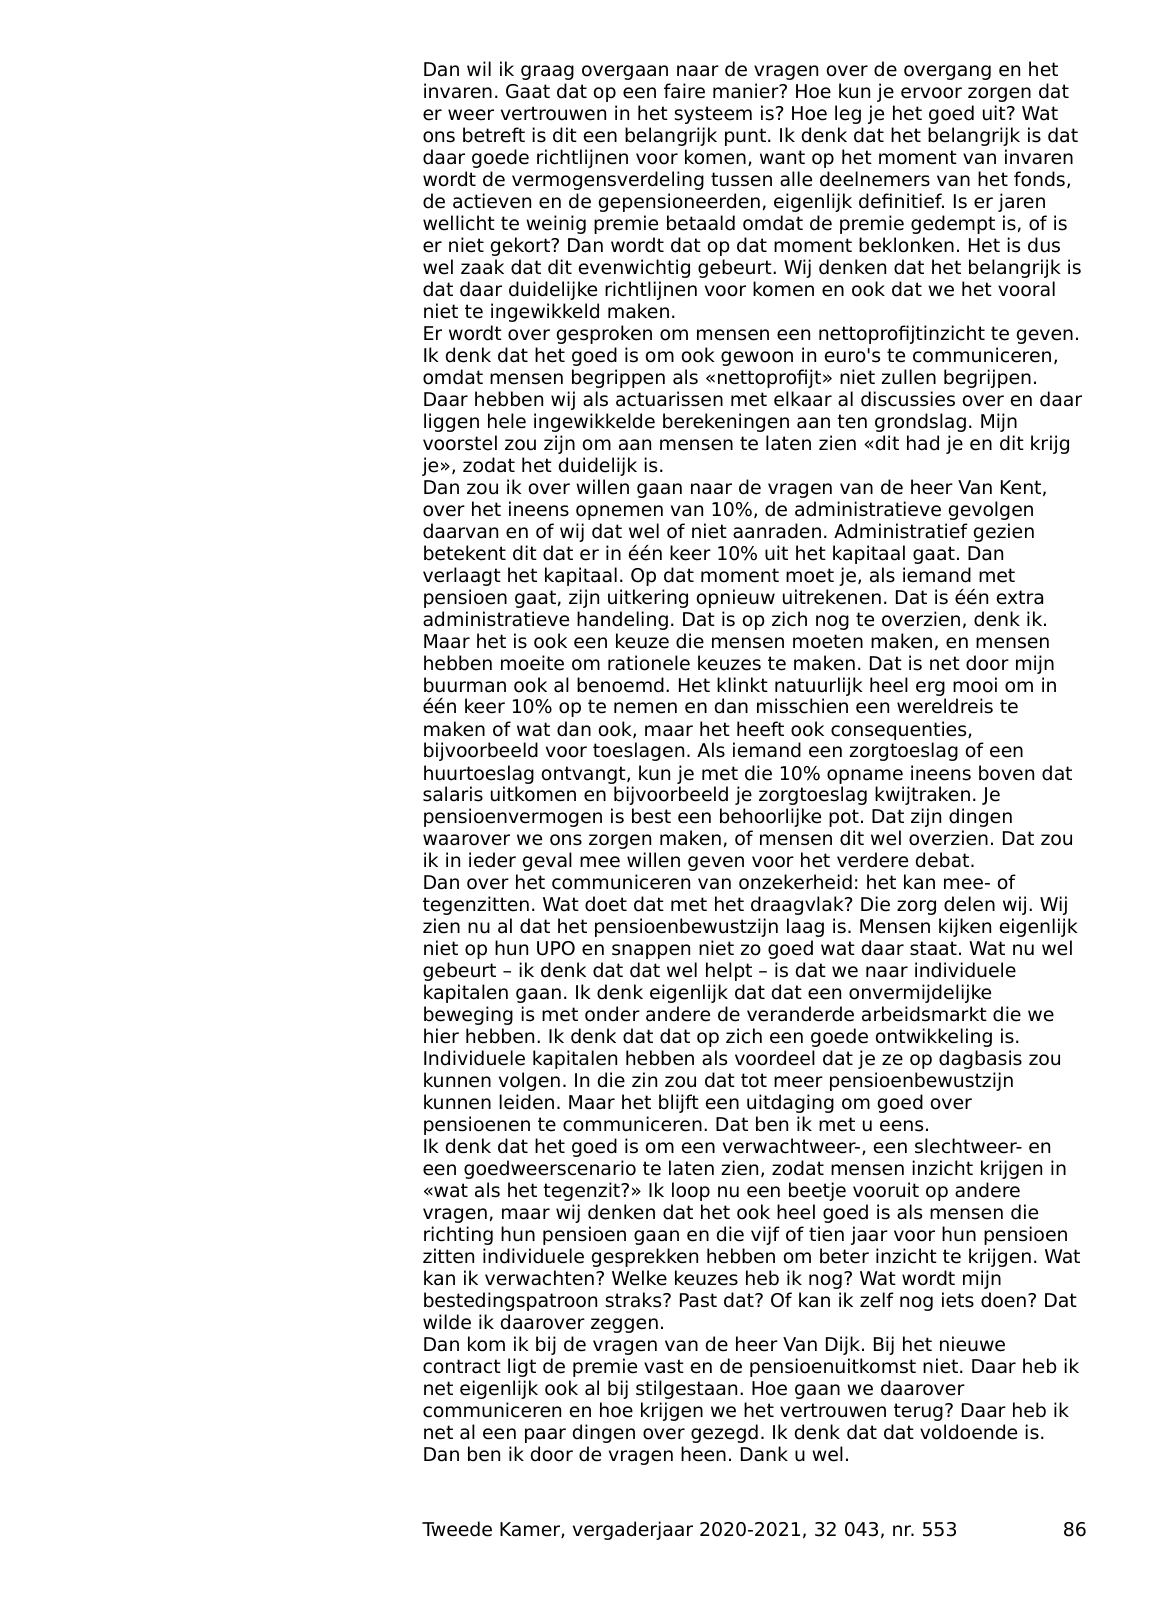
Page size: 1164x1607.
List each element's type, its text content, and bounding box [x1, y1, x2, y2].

text Ik denk dat het goed is om een verwachtweer-, een slechtweer- en een goedweerscenario te laten zien, zodat mensen inzicht krijgen in «wat als het tegenzit?» Ik loop nu een beetje vooruit op andere vragen, maar wij denken dat het ook heel goed is als mensen die richting hun pensioen gaan en die vijf of tien jaar voor hun pensioen zitten individuele gesprekken hebben om beter inzicht te krijgen. Wat kan ik verwachten? Welke keuzes heb ik nog? Wat wordt mijn bestedingspatroon straks? Past dat? Of kan ik zelf nog iets doen? Dat wilde ik daarover zeggen. [422, 1136, 1087, 1334]
text Dan zou ik over willen gaan naar de vragen van de heer Van Kent, over het ineens opnemen van 10%, de administratieve gevolgen daarvan en of wij dat wel of niet aanraden. Administratief gezien betekent dit dat er in één keer 10% uit het kapitaal gaat. Dan verlaagt het kapitaal. Op dat moment moet je, als iemand met pensioen gaat, zijn uitkering opnieuw uitrekenen. Dat is één extra administratieve handeling. Dat is op zich nog te overzien, denk ik. Maar het is ook een keuze die mensen moeten maken, en mensen hebben moeite om rationele keuzes te maken. Dat is net door mijn buurman ook al benoemd. Het klinkt natuurlijk heel erg mooi om in één keer 10% op te nemen en dan misschien een wereldreis te maken of wat dan ook, maar het heeft ook consequenties, bijvoorbeeld voor toeslagen. Als iemand een zorgtoeslag of een huurtoeslag ontvangt, kun je met die 10% opname ineens boven dat salaris uitkomen en bijvoorbeeld je zorgtoeslag kwijtraken. Je pensioenvermogen is best een behoorlijke pot. Dat zijn dingen waarover we ons zorgen maken, of mensen dit wel overzien. Dat zou ik in ieder geval mee willen geven voor het verdere debat. [422, 477, 1087, 872]
text Dan wil ik graag overgaan naar de vragen over de overgang en het invaren. Gaat dat op een faire manier? Hoe kun je ervoor zorgen dat er weer vertrouwen in het systeem is? Hoe leg je het goed uit? Wat ons betreft is dit een belangrijk punt. Ik denk dat het belangrijk is dat daar goede richtlijnen voor komen, want op het moment van invaren wordt de vermogensverdeling tussen alle deelnemers van het fonds, de actieven en de gepensioneerden, eigenlijk definitief. Is er jaren wellicht te weinig premie betaald omdat de premie gedempt is, of is er niet gekort? Dan wordt dat op dat moment beklonken. Het is dus wel zaak dat dit evenwichtig gebeurt. Wij denken dat het belangrijk is dat daar duidelijke richtlijnen voor komen en ook dat we het vooral niet te ingewikkeld maken. [422, 59, 1087, 323]
text Er wordt over gesproken om mensen een nettoprofijtinzicht te geven. Ik denk dat het goed is om ook gewoon in euro's te communiceren, omdat mensen begrippen als «nettoprofijt» niet zullen begrijpen. Daar hebben wij als actuarissen met elkaar al discussies over en daar liggen hele ingewikkelde berekeningen aan ten grondslag. Mijn voorstel zou zijn om aan mensen te laten zien «dit had je en dit krijg je», zodat het duidelijk is. [422, 323, 1087, 477]
text Dan kom ik bij de vragen van de heer Van Dijk. Bij het nieuwe contract ligt de premie vast en de pensioenuitkomst niet. Daar heb ik net eigenlijk ook al bij stilgestaan. Hoe gaan we daarover communiceren en hoe krijgen we het vertrouwen terug? Daar heb ik net al een paar dingen over gezegd. Ik denk dat dat voldoende is. [422, 1334, 1087, 1444]
text Dan ben ik door de vragen heen. Dank u wel. [422, 1444, 1087, 1466]
text Dan over het communiceren van onzekerheid: het kan mee- of tegenzitten. Wat doet dat met het draagvlak? Die zorg delen wij. Wij zien nu al dat het pensioenbewustzijn laag is. Mensen kijken eigenlijk niet op hun UPO en snappen niet zo goed wat daar staat. Wat nu wel gebeurt – ik denk dat dat wel helpt – is dat we naar individuele kapitalen gaan. Ik denk eigenlijk dat dat een onvermijdelijke beweging is met onder andere de veranderde arbeidsmarkt die we hier hebben. Ik denk dat dat op zich een goede ontwikkeling is. Individuele kapitalen hebben als voordeel dat je ze op dagbasis zou kunnen volgen. In die zin zou dat tot meer pensioenbewustzijn kunnen leiden. Maar het blijft een uitdaging om goed over pensioenen te communiceren. Dat ben ik met u eens. [422, 872, 1087, 1136]
